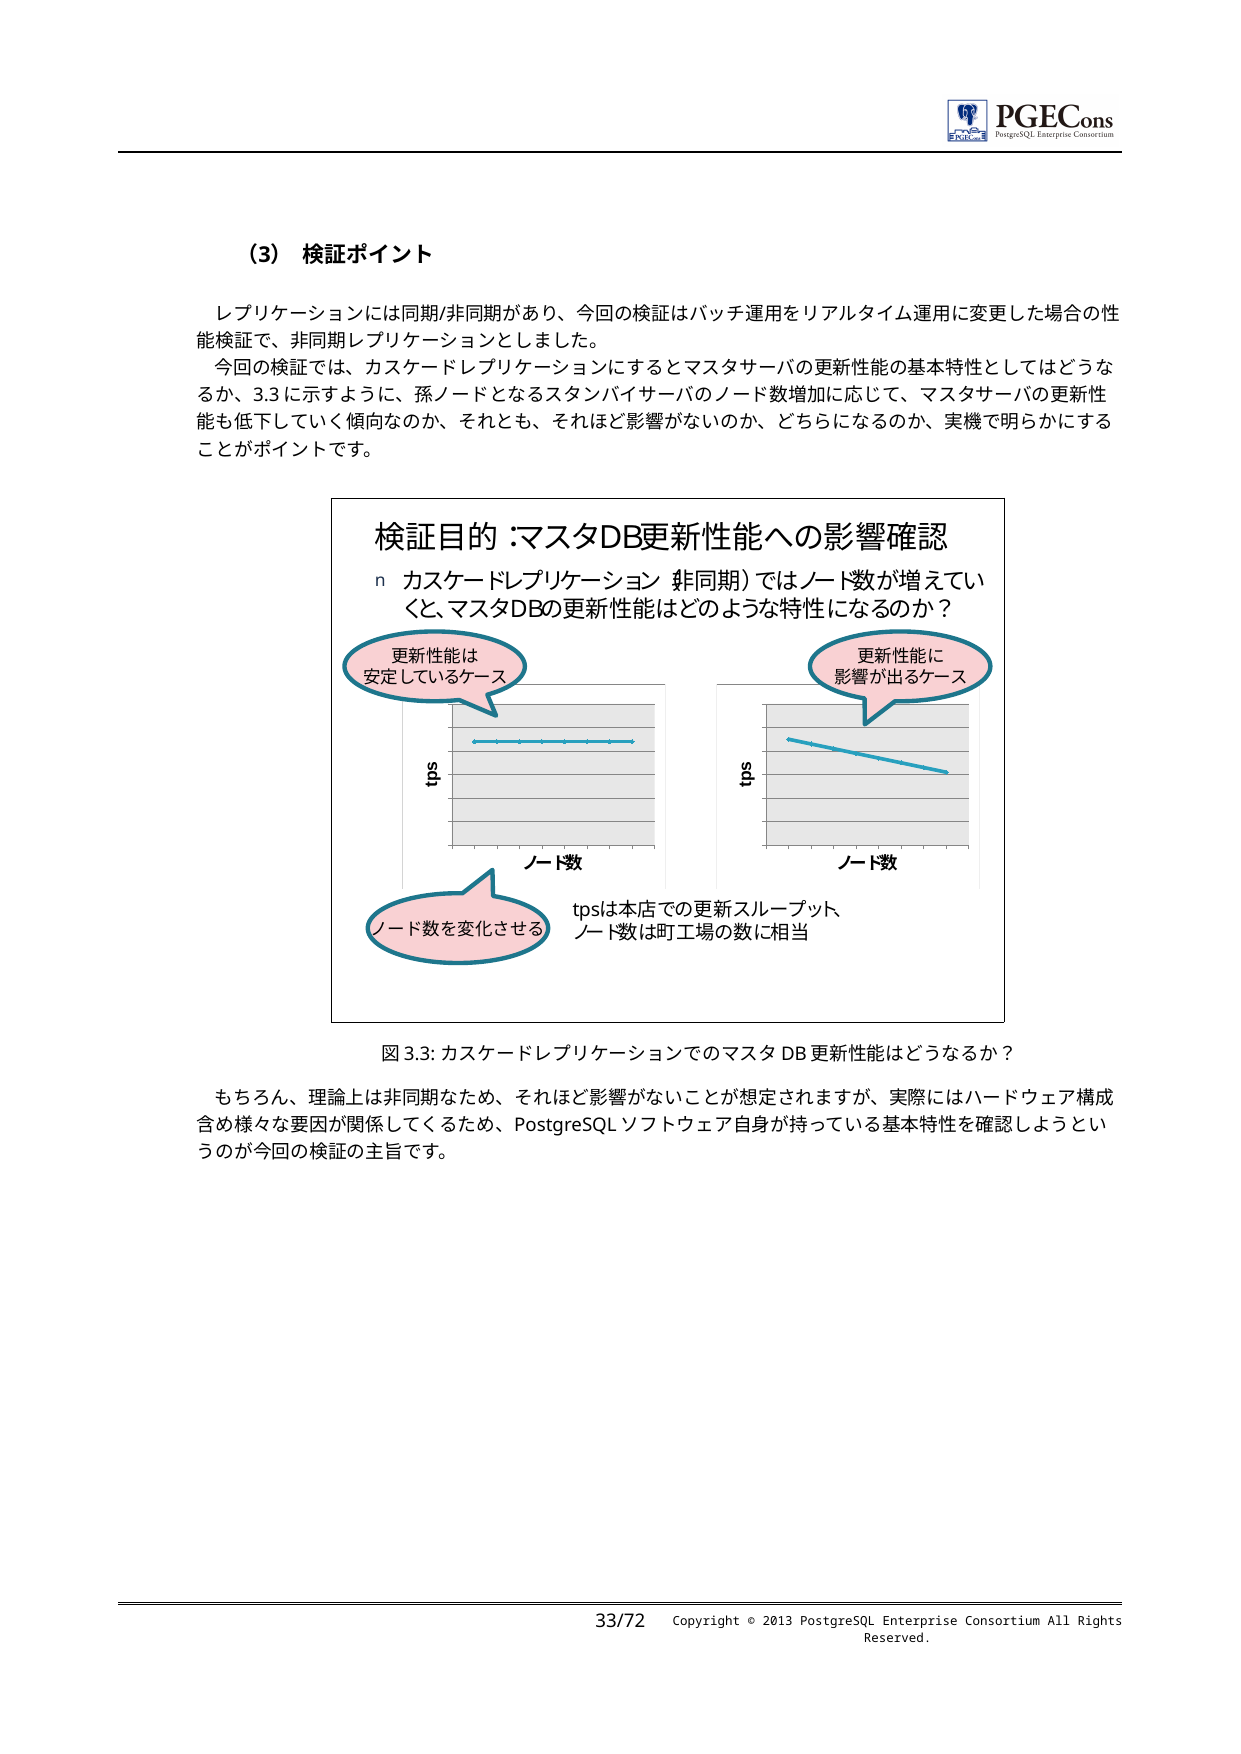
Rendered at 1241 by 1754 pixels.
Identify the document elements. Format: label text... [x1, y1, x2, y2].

picture [941, 94, 1119, 147]
text 図 3.3: カスケードレプリケーションでのマスタDB更新性能はどうなるか？ [277, 514, 1120, 1065]
text もちろん、理論上は非同期なため、それほど影響がないことが想定されますが、実際にはハードウェア構成含め様々な要因が関係してくるため、PostgreSQLソフトウェア自身が持っている基本特性を確認しようというのが今回の検証の主旨です。 [197, 461, 1122, 1164]
subtitle 検証ポイント [236, 237, 1122, 269]
text レプリケーションには同期/非同期があり、今回の検証はバッチ運用をリアルタイム運用に変更した場合の性能検証で、非同期レプリケーションとしました。 [197, 298, 1122, 353]
text 今回の検証では、カスケードレプリケーションにするとマスタサーバの更新性能の基本特性としてはどうなるか、図 3.3に示すように、孫ノードとなるスタンバイサーバのノード数増加に応じて、マスタサーバの更新性能も低下していく傾向なのか、それとも、それほど影響がないのか、どちらになるのか、実機で明らかにすることがポイントです。 [197, 353, 1122, 461]
